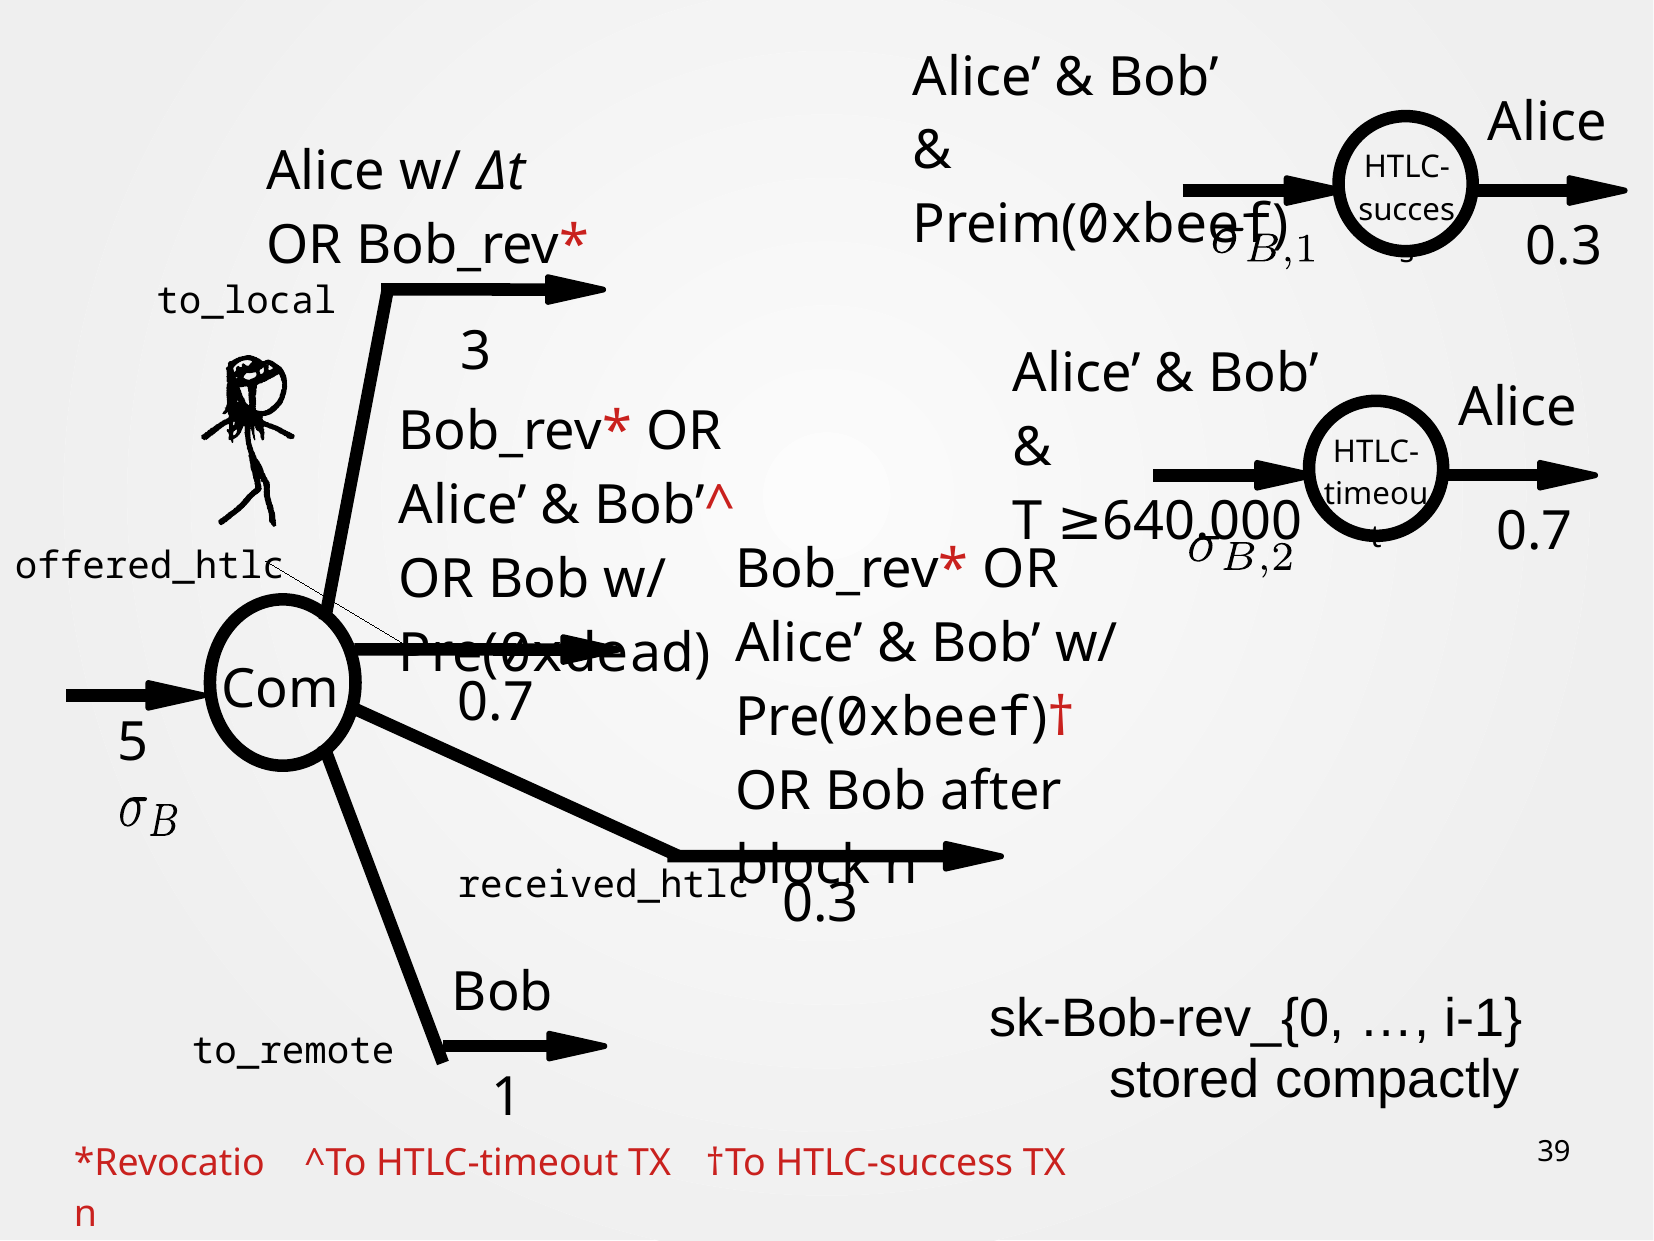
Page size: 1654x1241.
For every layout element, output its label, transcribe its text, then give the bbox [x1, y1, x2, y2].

text_box 3 [445, 304, 527, 383]
text_box Alice’ & Bob’ & Preim(0xbeef) [897, 29, 1353, 224]
text_box Alice’ & Bob’ & T ≥640.000 [998, 326, 1382, 471]
text_box to_remote [177, 1015, 414, 1093]
picture [118, 797, 178, 836]
text_box HTLC-success [1337, 136, 1477, 231]
text_box Alice [1473, 74, 1624, 182]
text_box 5 [102, 702, 178, 798]
text_box Alice w/ Δt OR Bob_rev* [251, 124, 709, 269]
text_box †To HTLC-success TX [690, 1127, 1105, 1188]
text_box Bob_rev* OR Alice’ & Bob’ w/ Pre(0xbeef)† OR Bob after block n [720, 522, 1134, 864]
text_box 0.3 [1511, 199, 1630, 306]
text_box offered_htlc [0, 531, 325, 591]
text_box *Revocation [59, 1127, 289, 1188]
text_box Bob [437, 945, 600, 1062]
text_box Com [206, 641, 411, 848]
text_box 1 [476, 1049, 551, 1127]
text_box ^To HTLC-timeout TX [289, 1127, 690, 1188]
text_box HTLC-timeout [1303, 421, 1449, 512]
text_box Alice [1443, 359, 1594, 467]
text_box to_local [141, 265, 378, 325]
text_box received_htlc [442, 850, 768, 910]
text_box 0.7 [1481, 484, 1601, 591]
text_box Bob_rev* OR Alice’ & Bob’^ OR Bob w/ Pre(0xdead) [383, 383, 768, 660]
picture [1210, 227, 1314, 270]
text_box sk-Bob-rev_{0, …, i-1} stored compactly [974, 980, 1595, 1117]
picture [200, 354, 296, 527]
picture [1187, 536, 1292, 578]
text_box 0.7 [442, 655, 562, 736]
text_box 0.3 [767, 856, 886, 937]
